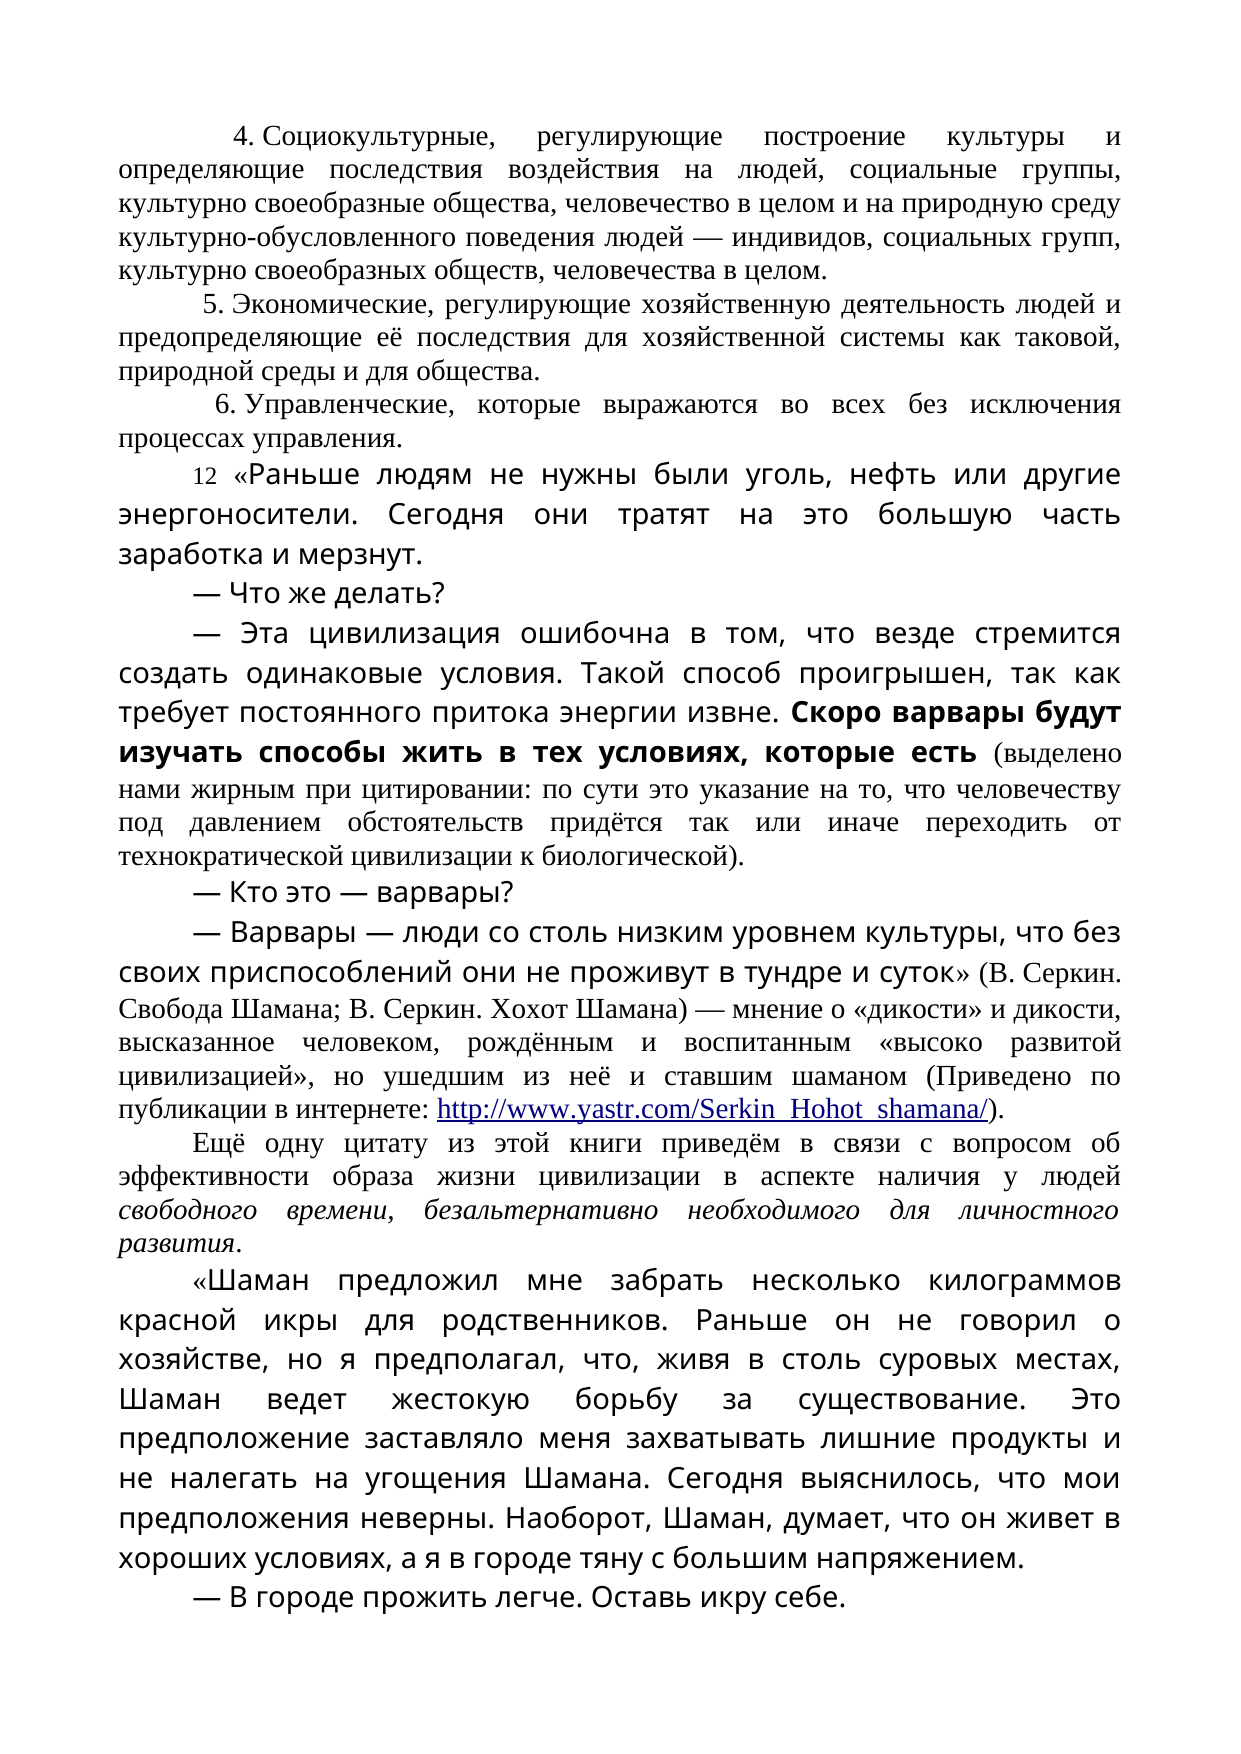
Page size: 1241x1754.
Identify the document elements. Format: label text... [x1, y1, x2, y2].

text — В городе прожить легче. Оставь икру себе. [118, 1577, 1122, 1616]
text «Раньше людям не нужны были уголь, нефть или другие энергоносители. Сегодня они тратят на это большую часть заработка и мерзнут. [118, 453, 1122, 573]
text 4. Социокультурные, регулирующие построение культуры и определяющие последствия воздействия на людей, социальные группы, культурно своеобразные общества, человечество в целом и на природную среду культурно-обусловленного поведения людей — индивидов, социальных групп, культурно своеобразных обществ, человечества в целом. [118, 118, 1122, 286]
text — Варвары — люди со столь низким уровнем культуры, что без своих приспособлений они не проживут в тундре и суток» (В. Серкин. Свобода Шамана; В. Серкин. Хохот Шамана) — мнение о «дикости» и дикости, высказанное человеком, рождённым и воспитанным «высоко развитой цивилизацией», но ушедшим из неё и ставшим шаманом (Приведено по публикации в интернете: http://www.yastr.com/Serkin_Hohot_shamana/). [118, 911, 1122, 1125]
text — Эта цивилизация ошибочна в том, что везде стремится создать одинаковые условия. Такой способ проигрышен, так как требует постоянного притока энергии извне. Скоро варвары будут изучать способы жить в тех условиях, которые есть (выделено нами жирным при цитировании: по сути это указание на то, что человечеству под давлением обстоятельств придётся так или иначе переходить от технократической цивилизации к биологической). [118, 612, 1122, 872]
text «Шаман предложил мне забрать несколько килограммов красной икры для родственников. Раньше он не говорил о хозяйстве, но я предполагал, что, живя в столь суровых местах, Шаман ведет жестокую борьбу за существование. Это предположение заставляло меня захватывать лишние продукты и не налегать на угощения Шамана. Сегодня выяснилось, что мои предположения неверны. Наоборот, Шаман, думает, что он живет в хороших условиях, а я в городе тяну с большим напряжением. [118, 1259, 1122, 1577]
text 6. Управленческие, которые выражаются во всех без исключения процессах управления. [118, 386, 1122, 453]
text — Что же делать? [118, 573, 1122, 612]
text — Кто это — варвары? [118, 872, 1122, 911]
text 5. Экономические, регулирующие хозяйственную деятельность людей и предопределяющие её последствия для хозяйственной системы как таковой, природной среды и для общества. [118, 286, 1122, 386]
text Ещё одну цитату из этой книги приведём в связи с вопросом об эффективности образа жизни цивилизации в аспекте наличия у людей свободного времени, безальтернативно необходимого для личностного развития. [118, 1125, 1122, 1259]
